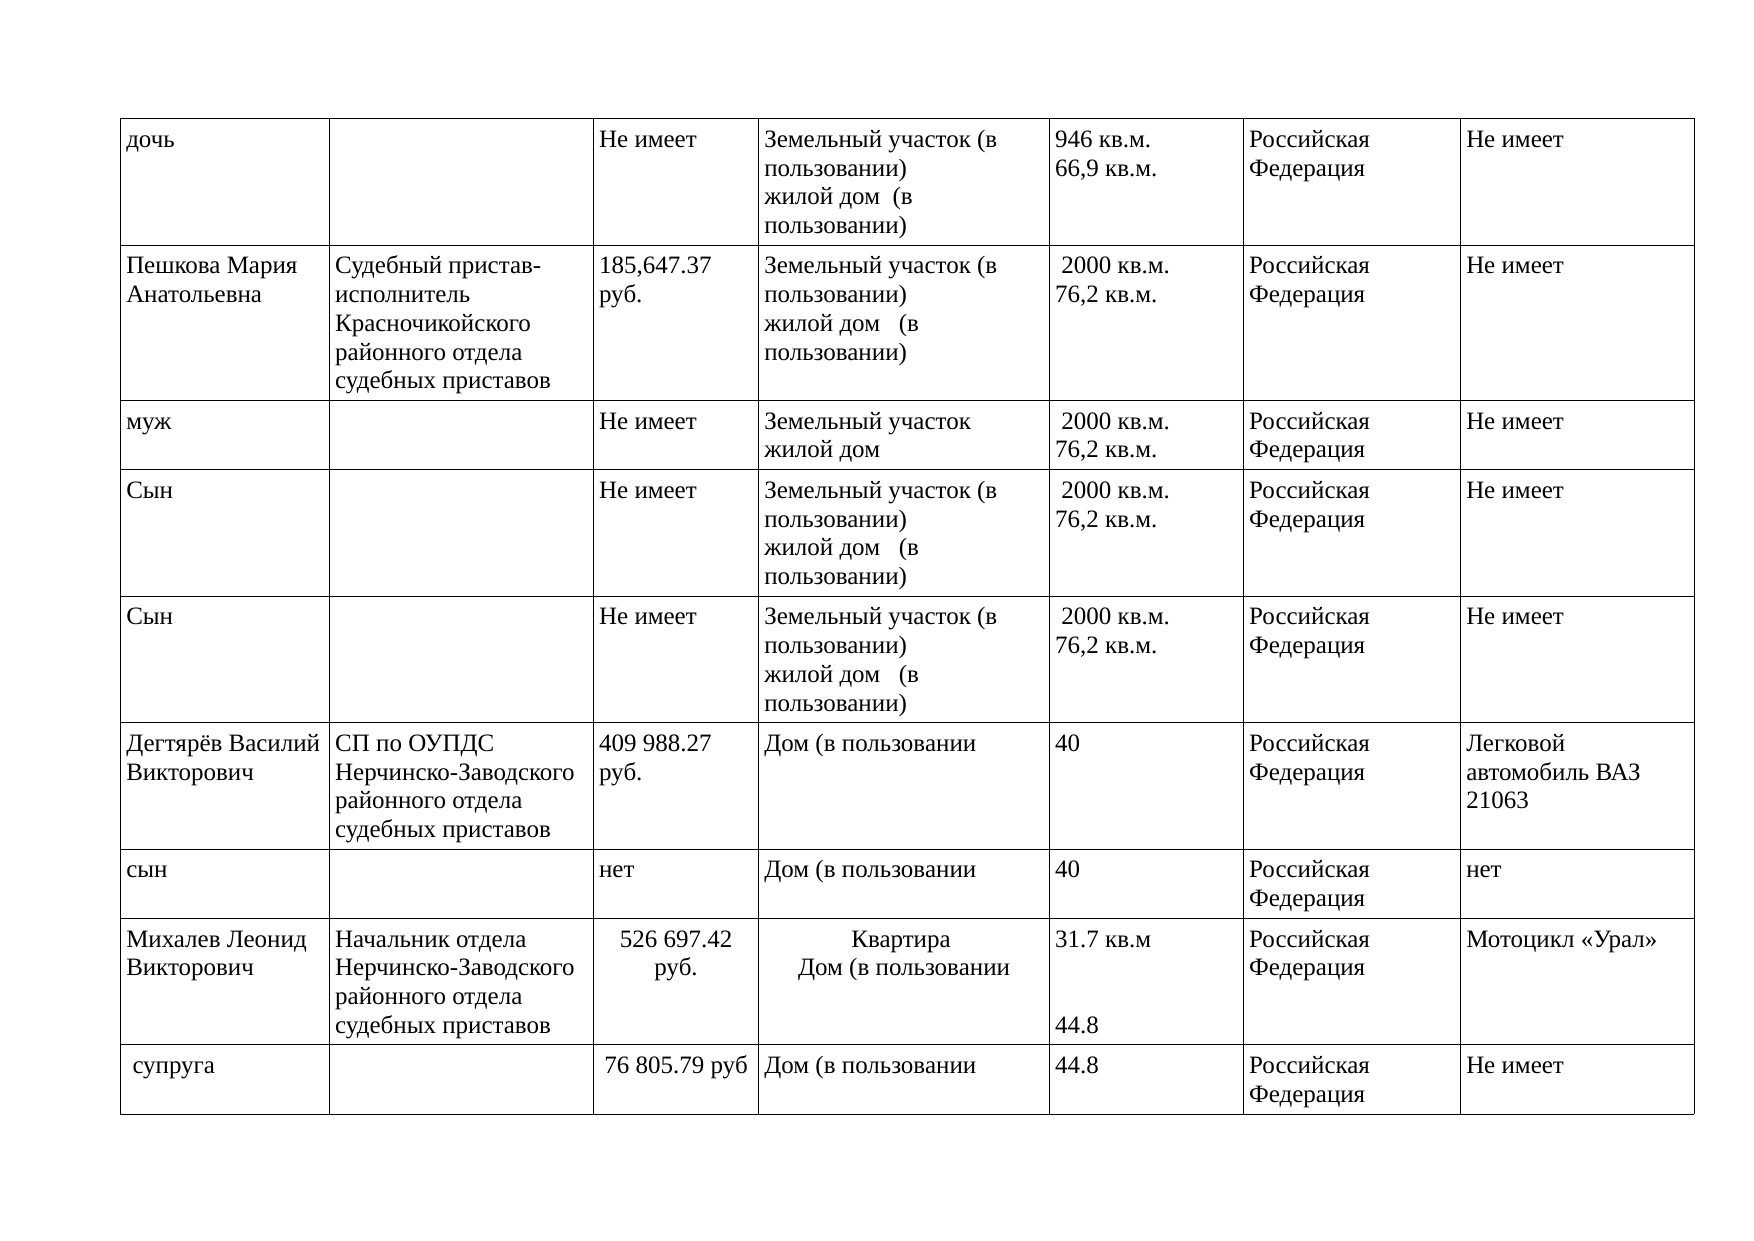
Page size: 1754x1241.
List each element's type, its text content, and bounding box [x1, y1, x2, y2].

table_cell Михалев Леонид Викторович [121, 919, 329, 1044]
table_cell Российская Федерация [1244, 1045, 1460, 1113]
table_cell супруга [121, 1045, 329, 1113]
table_cell 526 697.42 руб. [594, 919, 758, 1044]
table_cell Земельный участок (в пользовании) жилой дом (в пользовании) [759, 119, 1049, 245]
table_cell Российская Федерация [1244, 597, 1460, 722]
table_cell Не имеет [594, 597, 758, 722]
table_cell Российская Федерация [1244, 723, 1460, 849]
table_cell Судебный пристав-исполнитель Красночикойского районного отдела судебных приставов [330, 246, 593, 400]
table_cell Мотоцикл «Урал» [1461, 919, 1694, 1044]
table_cell Не имеет [594, 401, 758, 469]
table_cell Не имеет [594, 119, 758, 245]
table_cell Не имеет [1461, 401, 1694, 469]
table_cell 2000 кв.м. 76,2 кв.м. [1050, 401, 1243, 469]
table_cell Квартира Дом (в пользовании [759, 919, 1049, 1044]
table_cell Не имеет [1461, 1045, 1694, 1113]
table_cell 31.7 кв.м 44.8 [1050, 919, 1243, 1044]
table_cell [330, 470, 593, 596]
table_cell Земельный участок (в пользовании) жилой дом (в пользовании) [759, 597, 1049, 722]
table_cell [330, 850, 593, 918]
table_cell СП по ОУПДС Нерчинско-Заводского районного отдела судебных приставов [330, 723, 593, 849]
table_cell 2000 кв.м. 76,2 кв.м. [1050, 597, 1243, 722]
table_cell 946 кв.м. 66,9 кв.м. [1050, 119, 1243, 245]
table_cell Российская Федерация [1244, 119, 1460, 245]
table_cell Легковой автомобиль ВАЗ 21063 [1461, 723, 1694, 849]
table_cell Российская Федерация [1244, 919, 1460, 1044]
table_cell Российская Федерация [1244, 401, 1460, 469]
table_cell нет [1461, 850, 1694, 918]
table_cell 76 805.79 руб [594, 1045, 758, 1113]
table_cell Начальник отдела Нерчинско-Заводского районного отдела судебных приставов [330, 919, 593, 1044]
table_cell Пешкова Мария Анатольевна [121, 246, 329, 400]
table_cell Дом (в пользовании [759, 850, 1049, 918]
table_cell 40 [1050, 723, 1243, 849]
table_cell Сын [121, 597, 329, 722]
table_cell 44.8 [1050, 1045, 1243, 1113]
table_cell Земельный участок (в пользовании) жилой дом (в пользовании) [759, 470, 1049, 596]
table_cell Дегтярёв Василий Викторович [121, 723, 329, 849]
table_cell сын [121, 850, 329, 918]
table_cell Не имеет [1461, 119, 1694, 245]
table_cell [330, 1045, 593, 1113]
table_cell дочь [121, 119, 329, 245]
table_cell 409 988.27 руб. [594, 723, 758, 849]
table_cell [330, 401, 593, 469]
table_cell Не имеет [1461, 470, 1694, 596]
table_cell Не имеет [1461, 246, 1694, 400]
table_cell Земельный участок (в пользовании) жилой дом (в пользовании) [759, 246, 1049, 400]
table_cell Дом (в пользовании [759, 1045, 1049, 1113]
table_cell Сын [121, 470, 329, 596]
table_cell 185 647,37 руб. [594, 246, 758, 400]
table_cell [330, 597, 593, 722]
table_cell нет [594, 850, 758, 918]
table_cell [330, 119, 593, 245]
table_cell Не имеет [1461, 597, 1694, 722]
table_cell Российская Федерация [1244, 470, 1460, 596]
table_cell 2000 кв.м. 76,2 кв.м. [1050, 470, 1243, 596]
table_cell Земельный участок жилой дом [759, 401, 1049, 469]
table_cell Не имеет [594, 470, 758, 596]
table_cell 2000 кв.м. 76,2 кв.м. [1050, 246, 1243, 400]
table_cell Дом (в пользовании [759, 723, 1049, 849]
table_cell Российская Федерация [1244, 850, 1460, 918]
table_cell Российская Федерация [1244, 246, 1460, 400]
table_cell муж [121, 401, 329, 469]
table_cell 40 [1050, 850, 1243, 918]
